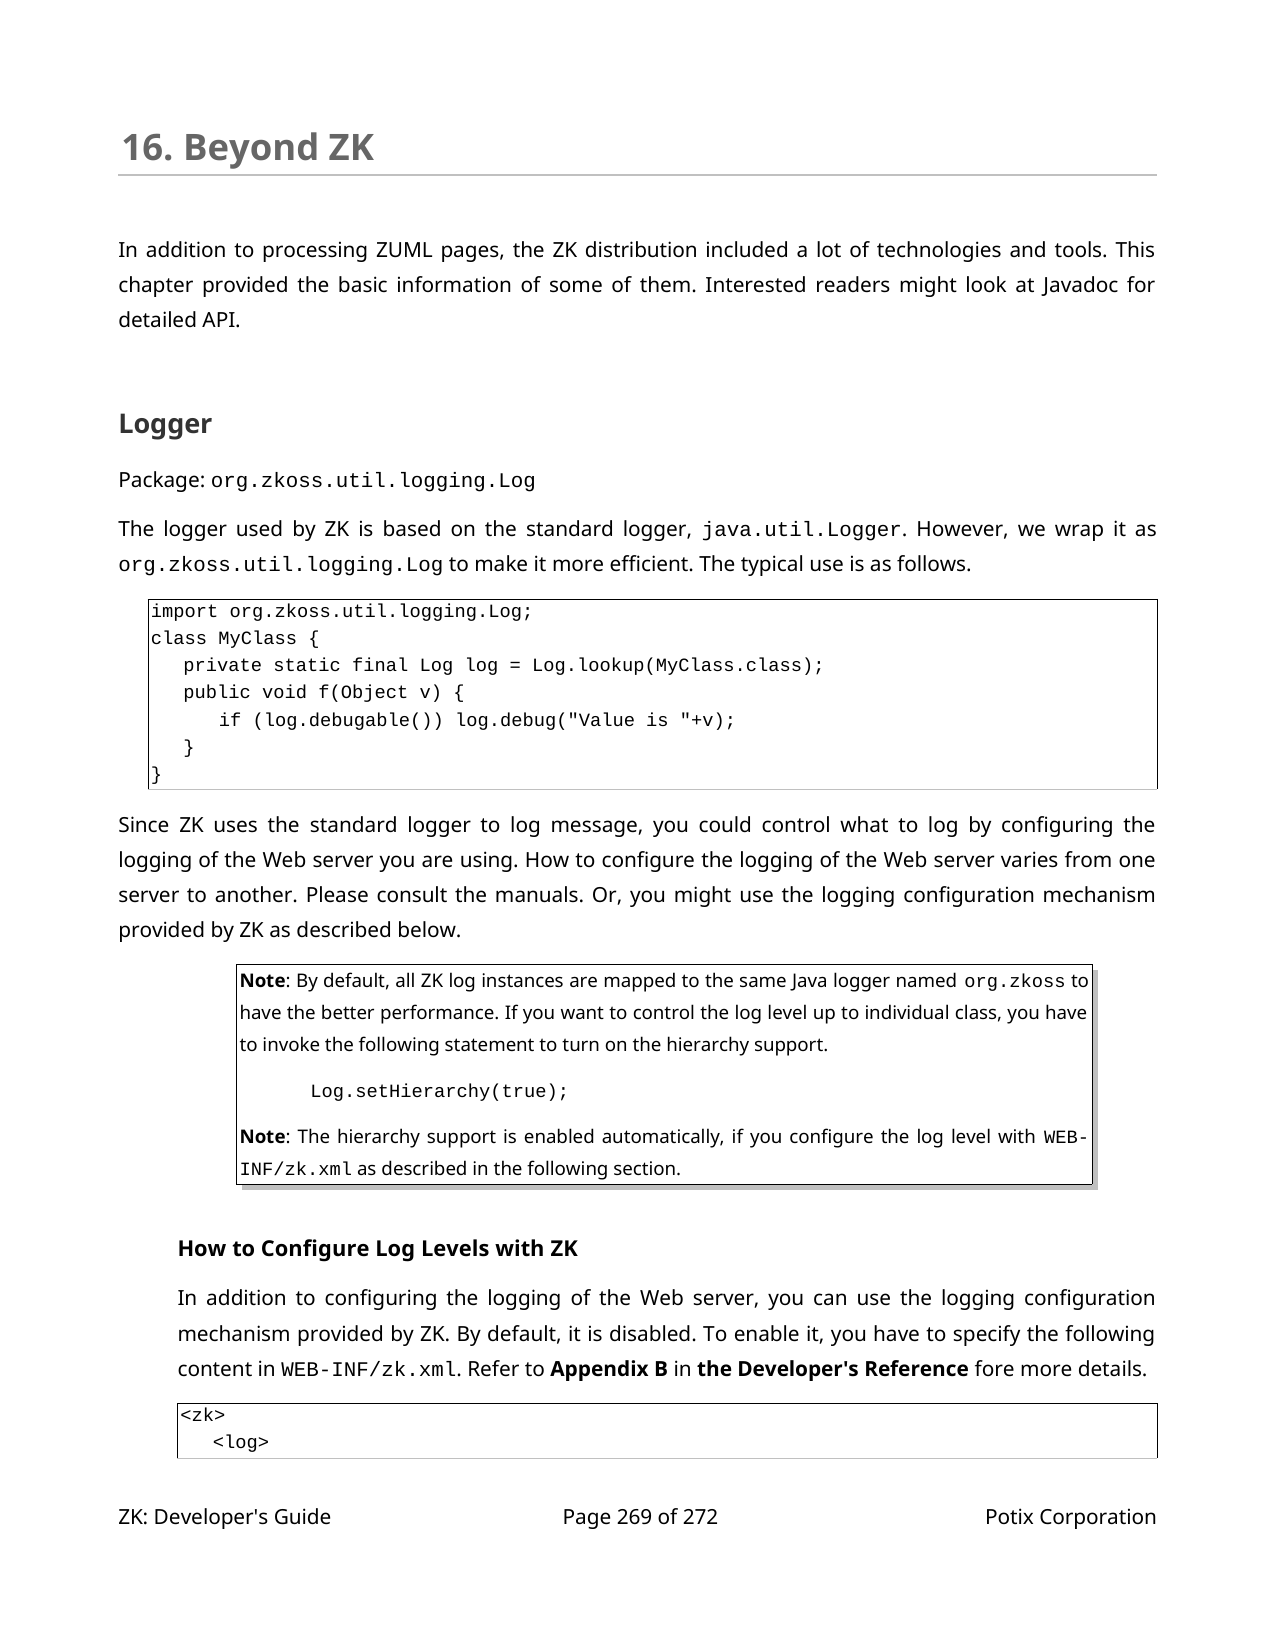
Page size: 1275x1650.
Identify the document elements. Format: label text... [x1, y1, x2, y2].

text Package: org.zkoss.util.logging.Log [118, 465, 1157, 493]
text if (log.debugable()) log.debug("Value is "+v); [149, 707, 1157, 732]
text <log> [178, 1430, 1157, 1458]
text public void f(Object v) { [149, 680, 1157, 704]
text Note: By default, all ZK log instances are mapped to the same Java logger named org.zkoss to have the better performance. If you want to control the log level up to individual class, you have to invoke the following statement to turn on the hierarchy support. [237, 965, 1092, 1057]
subtitle How to Configure Log Levels with ZK [177, 1233, 1157, 1263]
text In addition to processing ZUML pages, the ZK distribution included a lot of technologies and tools. This chapter provided the basic information of some of them. Interested readers might look at Javadoc for detailed API. [118, 235, 1157, 333]
text In addition to configuring the logging of the Web server, you can use the logging configuration mechanism provided by ZK. By default, it is disabled. To enable it, you have to specify the following content in WEB-INF/zk.xml. Refer to Appendix B in the Developer's Reference fore more details. [177, 1283, 1157, 1382]
text private static final Log log = Log.lookup(MyClass.class); [149, 653, 1157, 677]
text Log.setHierarchy(true); [237, 1074, 1092, 1103]
text Note: The hierarchy support is enabled automatically, if you configure the log level with WEB-INF/zk.xml as described in the following section. [237, 1121, 1092, 1184]
subtitle Logger [118, 404, 1157, 441]
text import org.zkoss.util.logging.Log; [149, 600, 1157, 623]
text } [149, 762, 1157, 789]
subtitle 16. Beyond ZK [118, 118, 1157, 174]
text } [149, 734, 1157, 759]
text <zk> [178, 1404, 1157, 1427]
text class MyClass { [149, 626, 1157, 650]
text Since ZK uses the standard logger to log message, you could control what to log by configuring the logging of the Web server you are using. How to configure the logging of the Web server varies from one server to another. Please consult the manuals. Or, you might use the logging configuration mechanism provided by ZK as described below. [118, 810, 1157, 943]
text The logger used by ZK is based on the standard logger, java.util.Logger. However, we wrap it as org.zkoss.util.logging.Log to make it more efficient. The typical use is as follows. [118, 514, 1157, 578]
